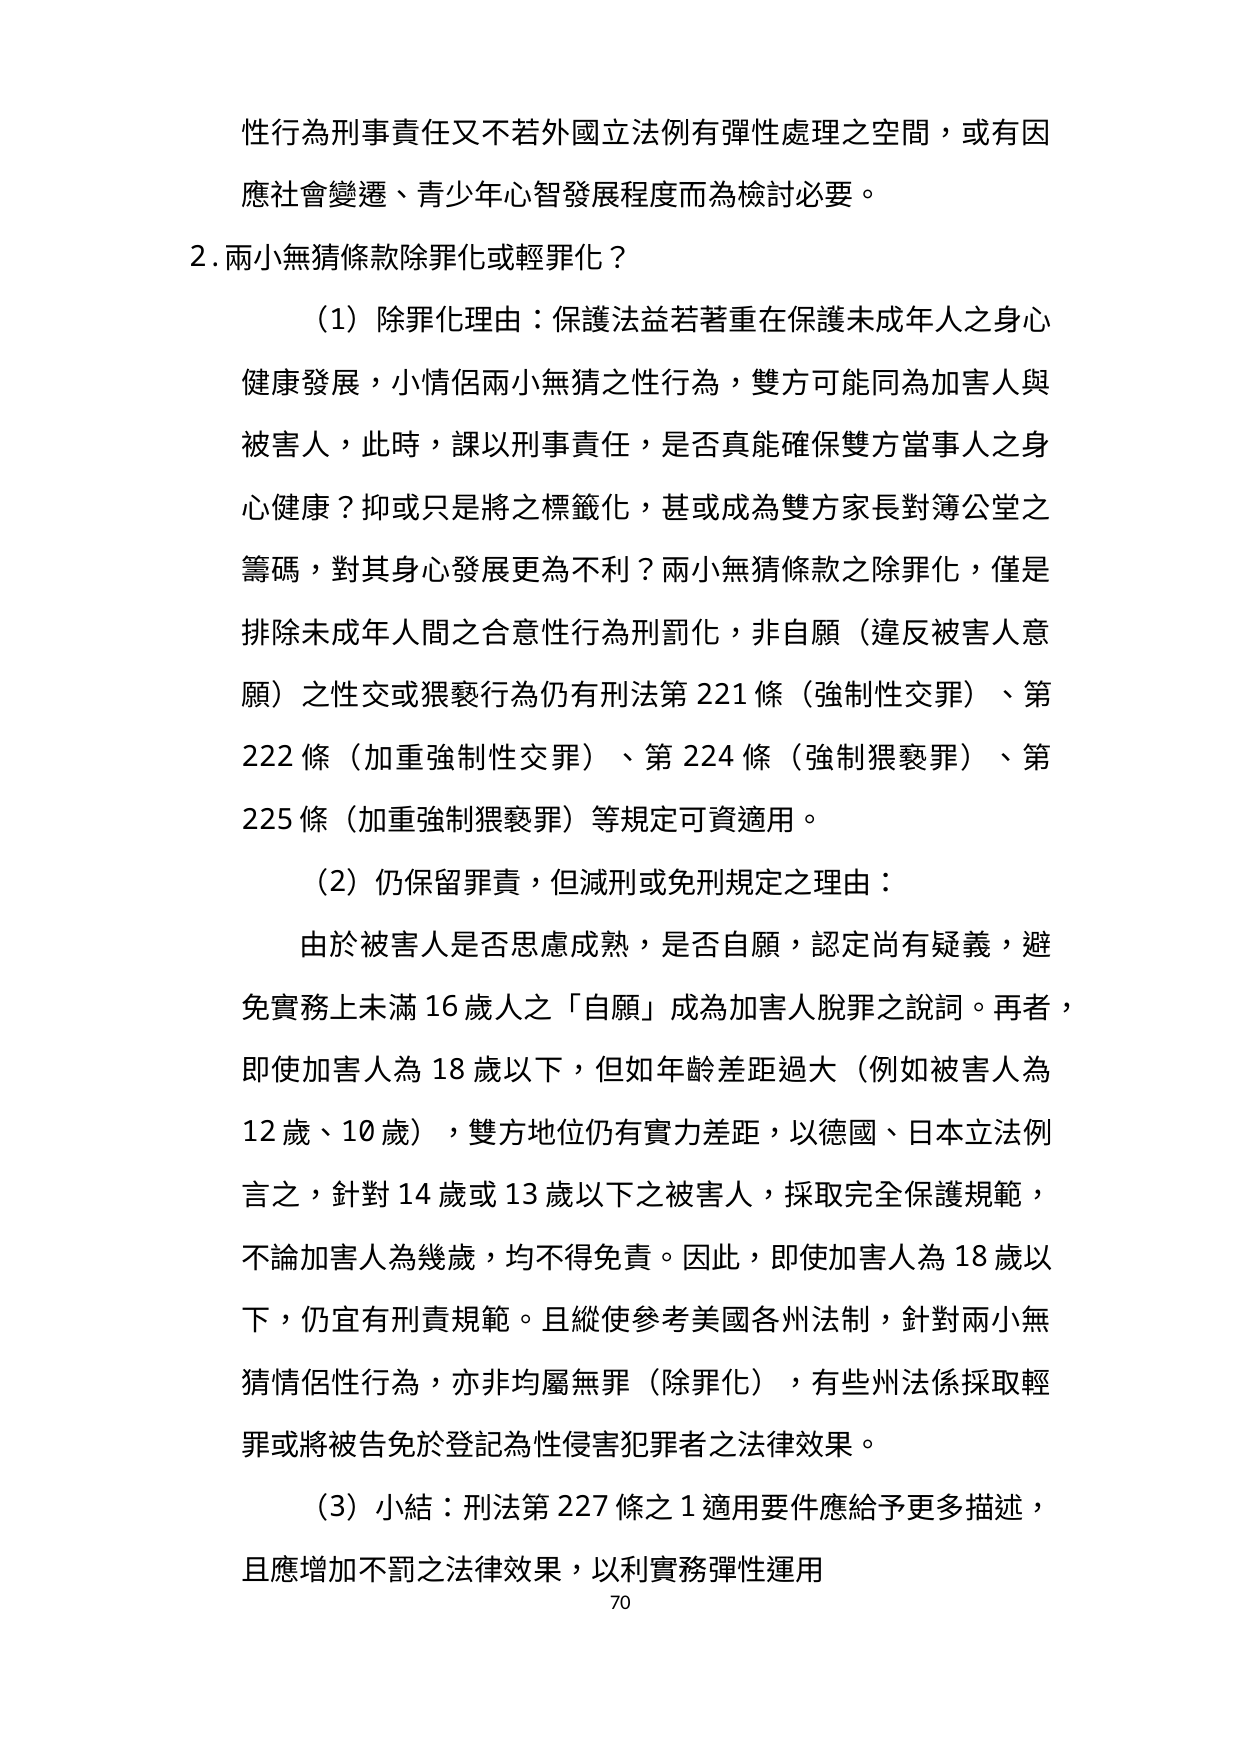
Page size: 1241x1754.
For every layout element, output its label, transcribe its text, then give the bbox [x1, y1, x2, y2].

text 性行為刑事責任又不若外國立法例有彈性處理之空間，或有因應社會變遷、青少年心智發展程度而為檢討必要。 [241, 89, 1053, 214]
text （2）仍保留罪責，但減刑或免刑規定之理由： [241, 839, 1053, 901]
text 由於被害人是否思慮成熟，是否自願，認定尚有疑義，避免實務上未滿16歲人之「自願」成為加害人脫罪之說詞。再者，即使加害人為18歲以下，但如年齡差距過大（例如被害人為12歲、10歲），雙方地位仍有實力差距，以德國、日本立法例言之，針對14歲或13歲以下之被害人，採取完全保護規範，不論加害人為幾歲，均不得免責。因此，即使加害人為18歲以下，仍宜有刑責規範。且縱使參考美國各州法制，針對兩小無猜情侶性行為，亦非均屬無罪（除罪化），有些州法係採取輕罪或將被告免於登記為性侵害犯罪者之法律效果。 [241, 901, 1053, 1464]
text 2.兩小無猜條款除罪化或輕罪化？ [189, 214, 1053, 276]
text （1）除罪化理由：保護法益若著重在保護未成年人之身心健康發展，小情侶兩小無猜之性行為，雙方可能同為加害人與被害人，此時，課以刑事責任，是否真能確保雙方當事人之身心健康？抑或只是將之標籤化，甚或成為雙方家長對簿公堂之籌碼，對其身心發展更為不利？兩小無猜條款之除罪化，僅是排除未成年人間之合意性行為刑罰化，非自願（違反被害人意願）之性交或猥褻行為仍有刑法第221條（強制性交罪）、第222條（加重強制性交罪）、第224條（強制猥褻罪）、第225條（加重強制猥褻罪）等規定可資適用。 [241, 276, 1053, 839]
text （3）小結：刑法第227條之1適用要件應給予更多描述，且應增加不罰之法律效果，以利實務彈性運用 [241, 1464, 1053, 1589]
